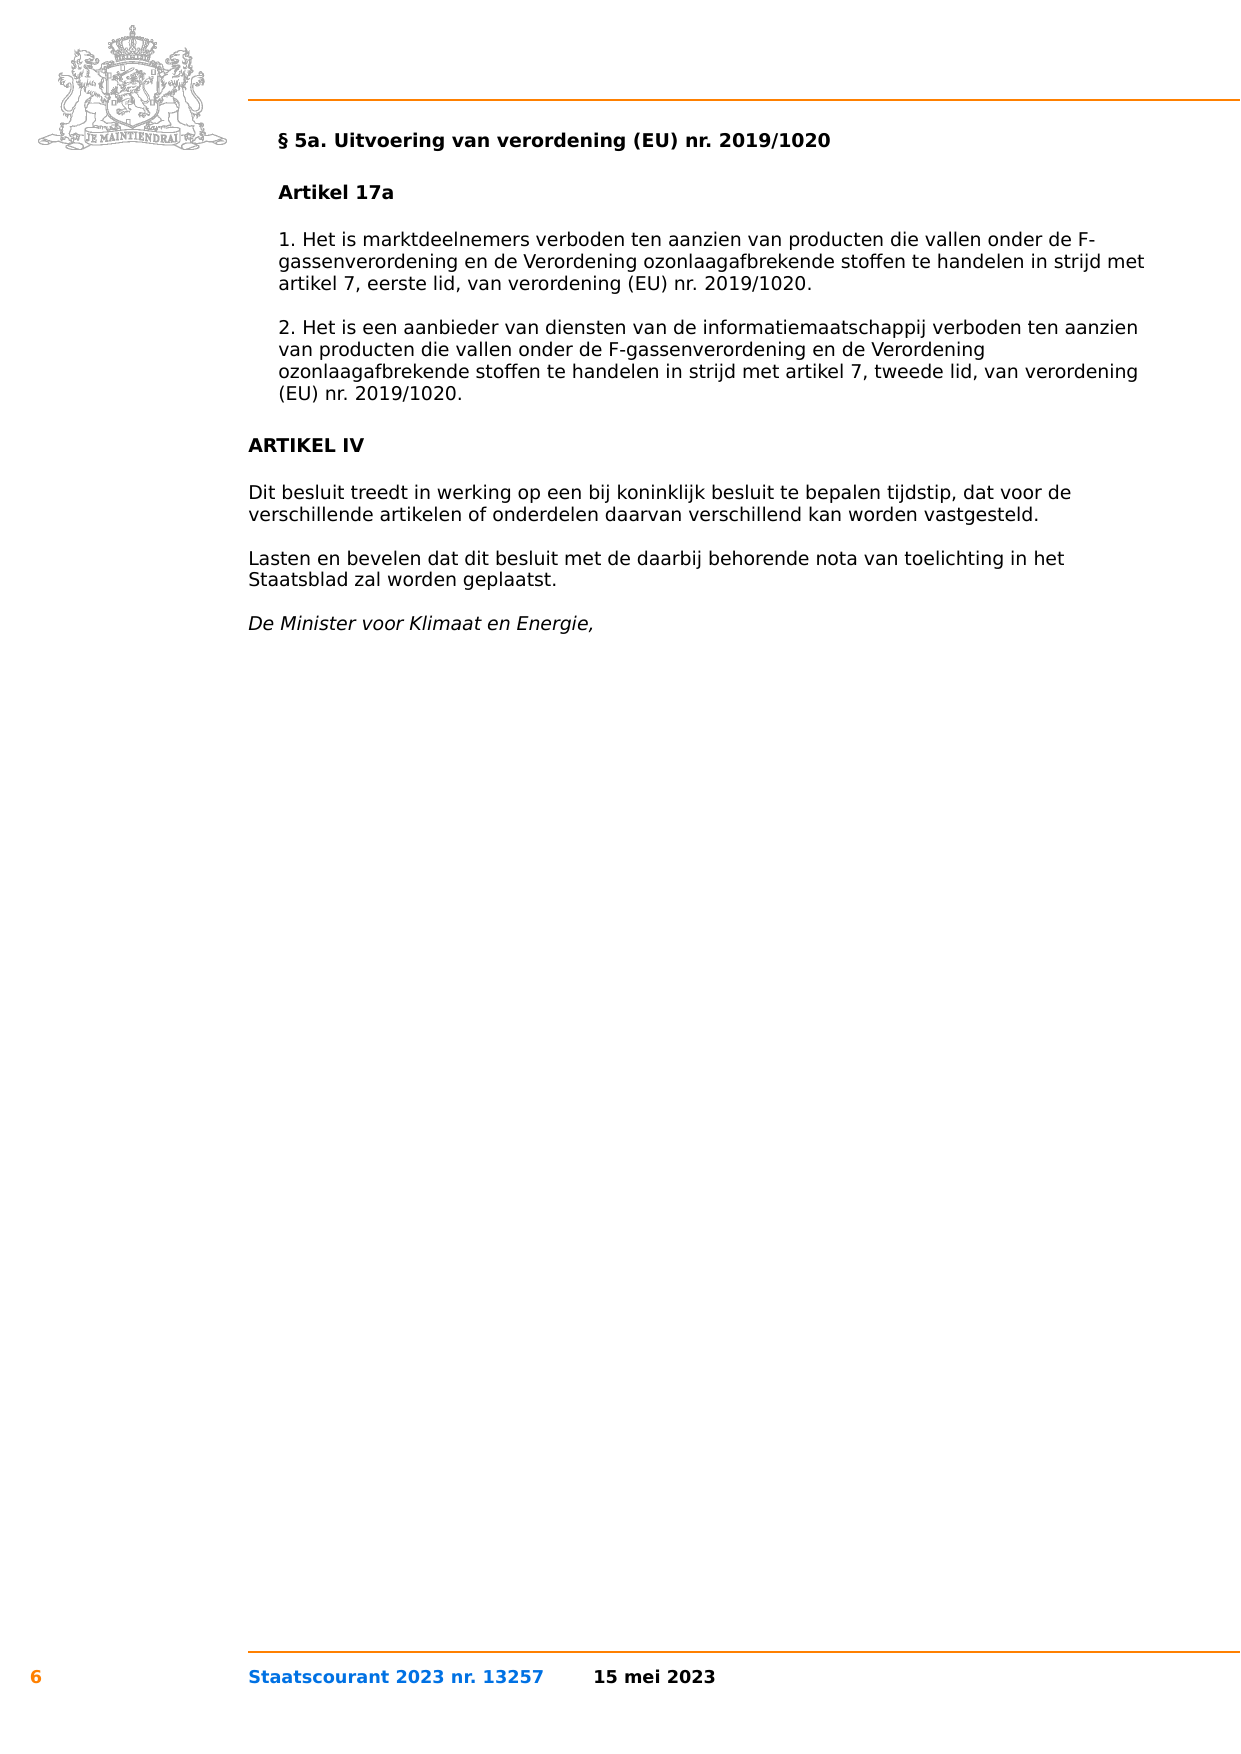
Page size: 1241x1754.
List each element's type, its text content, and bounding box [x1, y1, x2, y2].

text De Minister voor Klimaat en Energie, [248, 613, 1163, 635]
text Dit besluit treedt in werking op een bij koninklijk besluit te bepalen tijdstip, dat voor de verschillende artikelen of onderdelen daarvan verschillend kan worden vastgesteld. [248, 482, 1163, 526]
text 2. Het is een aanbieder van diensten van de informatiemaatschappij verboden ten aanzien van producten die vallen onder de F-gassenverordening en de Verordening ozonlaagafbrekende stoffen te handelen in strijd met artikel 7, tweede lid, van verordening (EU) nr. 2019/1020. [278, 317, 1163, 404]
subtitle Artikel 17a [278, 182, 1163, 204]
text Lasten en bevelen dat dit besluit met de daarbij behorende nota van toelichting in het Staatsblad zal worden geplaatst. [248, 547, 1163, 591]
subtitle ARTIKEL IV [248, 434, 1163, 457]
text 1. Het is marktdeelnemers verboden ten aanzien van producten die vallen onder de F-gassenverordening en de Verordening ozonlaagafbrekende stoffen te handelen in strijd met artikel 7, eerste lid, van verordening (EU) nr. 2019/1020. [278, 229, 1163, 295]
picture [38, 25, 227, 150]
subtitle § 5a. Uitvoering van verordening (EU) nr. 2019/1020 [278, 130, 1163, 152]
